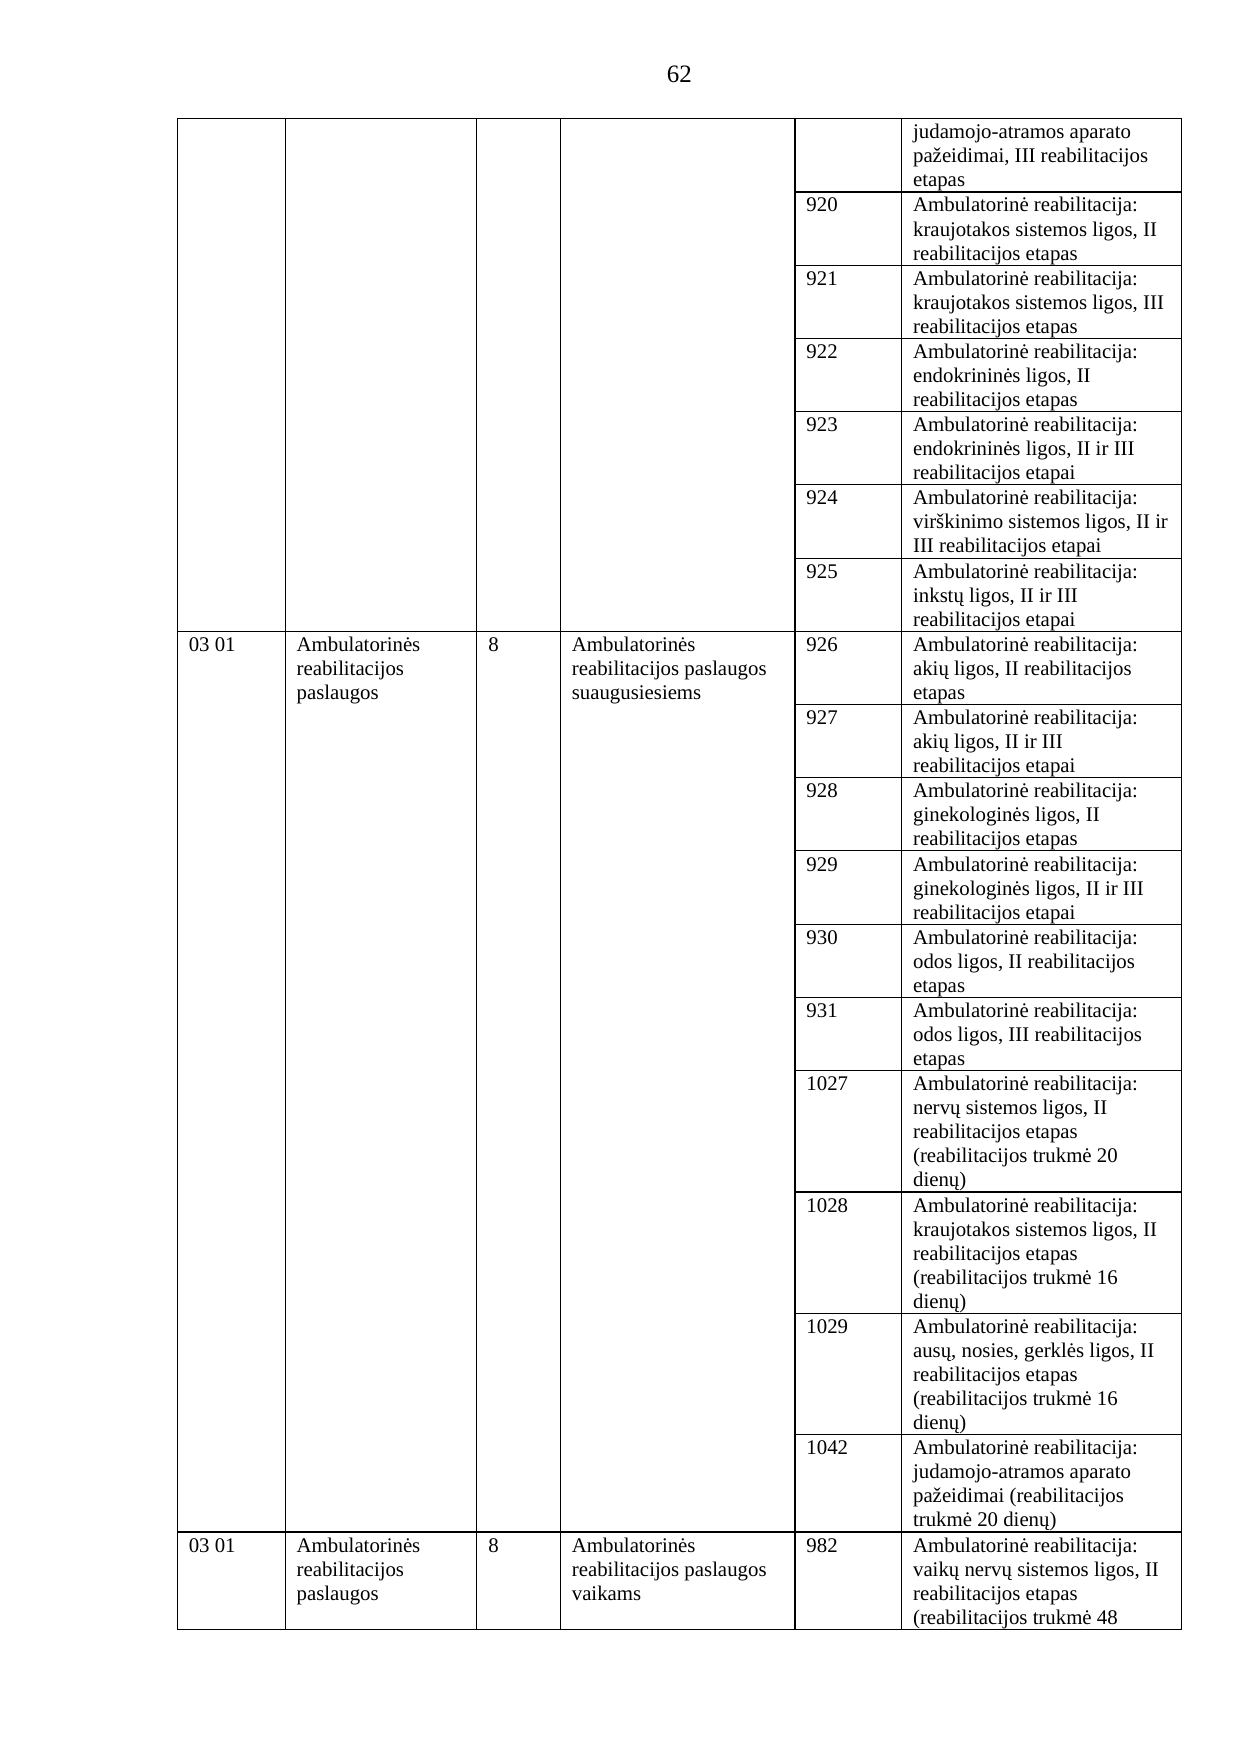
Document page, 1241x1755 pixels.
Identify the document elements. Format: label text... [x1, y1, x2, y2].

table_cell Ambulatorinė reabilitacija: kraujotakos sistemos ligos, III reabilitacijos etapas [902, 266, 1181, 338]
table_cell 929 [796, 851, 901, 924]
table_cell Ambulatorinė reabilitacija: odos ligos, III reabilitacijos etapas [902, 998, 1181, 1070]
table_cell Ambulatorinė reabilitacija: akių ligos, II ir III reabilitacijos etapai [902, 705, 1181, 777]
table_cell Ambulatorinė reabilitacija: nervų sistemos ligos, II reabilitacijos etapas (reabilitacijos trukmė 20 dienų) [902, 1071, 1181, 1191]
table_cell Ambulatorinė reabilitacija: endokrininės ligos, II ir III reabilitacijos etapai [902, 412, 1181, 484]
table_cell 982 [796, 1533, 901, 1629]
table_cell [561, 119, 794, 631]
table_cell 920 [796, 193, 901, 264]
table_cell 03 01 [178, 632, 285, 1531]
table_cell Ambulatorinė reabilitacija: odos ligos, II reabilitacijos etapas [902, 925, 1181, 997]
table_cell 930 [796, 925, 901, 997]
table_cell Ambulatorinė reabilitacija: vaikų nervų sistemos ligos, II reabilitacijos etapas (reabilitacijos trukmė 48 [902, 1533, 1181, 1629]
table_cell Ambulatorinės reabilitacijos paslaugos vaikams [561, 1533, 794, 1629]
table_cell 8 [477, 1533, 560, 1629]
table_cell 931 [796, 998, 901, 1070]
table_cell Ambulatorinė reabilitacija: judamojo-atramos aparato pažeidimai (reabilitacijos trukmė 20 dienų) [902, 1435, 1181, 1531]
table_cell 927 [796, 705, 901, 777]
table_cell Ambulatorinės reabilitacijos paslaugos [286, 632, 476, 1531]
table_cell Ambulatorinė reabilitacija: kraujotakos sistemos ligos, II reabilitacijos etapas [902, 193, 1181, 264]
table_cell 1042 [796, 1435, 901, 1531]
table_cell Ambulatorinė reabilitacija: ausų, nosies, gerklės ligos, II reabilitacijos etapas (reabilitacijos trukmė 16 dienų) [902, 1314, 1181, 1434]
table_cell Ambulatorinė reabilitacija: inkstų ligos, II ir III reabilitacijos etapai [902, 559, 1181, 631]
table_cell judamojo-atramos aparato pažeidimai, III reabilitacijos etapas [902, 119, 1181, 191]
table_cell [477, 119, 560, 631]
table_cell 03 01 [178, 1533, 285, 1629]
table_cell 1027 [796, 1071, 901, 1191]
table_cell [796, 119, 901, 191]
table_cell 928 [796, 778, 901, 850]
table_cell 921 [796, 266, 901, 338]
table_cell Ambulatorinė reabilitacija: kraujotakos sistemos ligos, II reabilitacijos etapas (reabilitacijos trukmė 16 dienų) [902, 1193, 1181, 1313]
table_cell 923 [796, 412, 901, 484]
table_cell 926 [796, 632, 901, 704]
table_cell 924 [796, 485, 901, 557]
table_cell 922 [796, 339, 901, 411]
table_cell Ambulatorinė reabilitacija: ginekologinės ligos, II reabilitacijos etapas [902, 778, 1181, 850]
table_cell 925 [796, 559, 901, 631]
table_cell Ambulatorinė reabilitacija: ginekologinės ligos, II ir III reabilitacijos etapai [902, 851, 1181, 924]
table_cell Ambulatorinė reabilitacija: virškinimo sistemos ligos, II ir III reabilitacijos etapai [902, 485, 1181, 557]
table_cell Ambulatorinė reabilitacija: endokrininės ligos, II reabilitacijos etapas [902, 339, 1181, 411]
table_cell Ambulatorinės reabilitacijos paslaugos [286, 1533, 476, 1629]
table_cell [178, 119, 285, 631]
table_cell Ambulatorinė reabilitacija: akių ligos, II reabilitacijos etapas [902, 632, 1181, 704]
table_cell [286, 119, 476, 631]
table_cell Ambulatorinės reabilitacijos paslaugos suaugusiesiems [561, 632, 794, 1531]
table_cell 1029 [796, 1314, 901, 1434]
table_cell 1028 [796, 1193, 901, 1313]
table_cell 8 [477, 632, 560, 1531]
